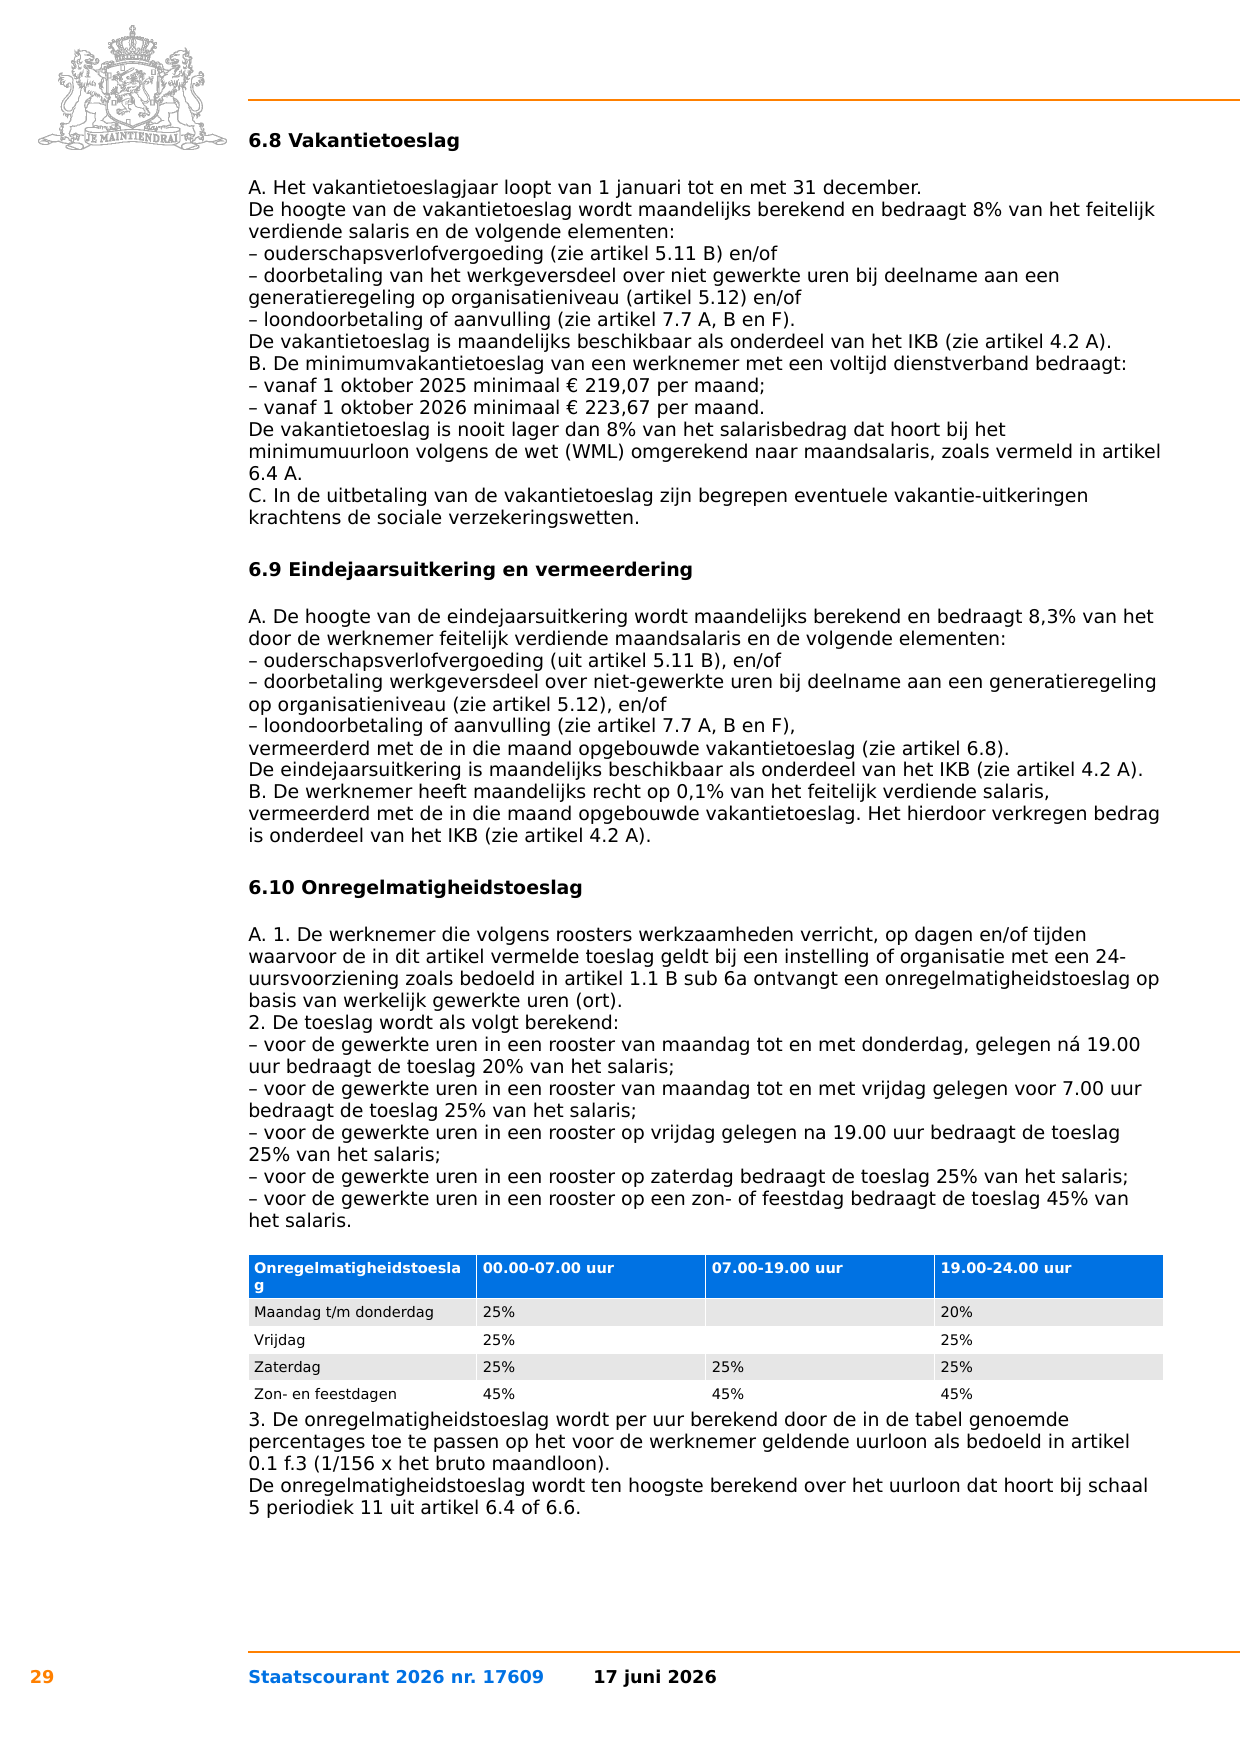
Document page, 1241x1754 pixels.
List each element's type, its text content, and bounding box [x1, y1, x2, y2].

table_cell 25% [706, 1354, 934, 1380]
subtitle 6.9 Eindejaarsuitkering en vermeerdering [248, 558, 1163, 581]
table_cell 25% [477, 1354, 705, 1380]
text – vanaf 1 oktober 2025 minimaal € 219,07 per maand; [248, 375, 1163, 397]
subtitle 6.8 Vakantietoeslag [248, 130, 1163, 152]
table_cell [706, 1299, 934, 1326]
text De vakantietoeslag is nooit lager dan 8% van het salarisbedrag dat hoort bij het minimumuurloon volgens de wet (WML) omgerekend naar maandsalaris, zoals vermeld in artikel 6.4 A. [248, 419, 1163, 484]
text – voor de gewerkte uren in een rooster op een zon- of feestdag bedraagt de toeslag 45% van het salaris. [248, 1188, 1163, 1232]
table_header 00.00-07.00 uur [477, 1255, 705, 1298]
table_cell 45% [935, 1381, 1163, 1408]
table_cell Vrijdag [249, 1327, 476, 1353]
text – voor de gewerkte uren in een rooster van maandag tot en met donderdag, gelegen ná 19.00 uur bedraagt de toeslag 20% van het salaris; [248, 1034, 1163, 1078]
text – ouderschapsverlofvergoeding (uit artikel 5.11 B), en/of [248, 649, 1163, 671]
text A. Het vakantietoeslagjaar loopt van 1 januari tot en met 31 december. [248, 177, 1163, 199]
text C. In de uitbetaling van de vakantietoeslag zijn begrepen eventuele vakantie-uitkeringen krachtens de sociale verzekeringswetten. [248, 484, 1163, 528]
table_cell Maandag t/m donderdag [249, 1299, 476, 1326]
table_cell Zon- en feestdagen [249, 1381, 476, 1408]
text – voor de gewerkte uren in een rooster op vrijdag gelegen na 19.00 uur bedraagt de toeslag 25% van het salaris; [248, 1122, 1163, 1166]
table_cell 25% [935, 1354, 1163, 1380]
text – loondoorbetaling of aanvulling (zie artikel 7.7 A, B en F). [248, 309, 1163, 331]
table_cell [706, 1327, 934, 1353]
text – doorbetaling van het werkgeversdeel over niet gewerkte uren bij deelname aan een generatieregeling op organisatieniveau (artikel 5.12) en/of [248, 265, 1163, 309]
text – vanaf 1 oktober 2026 minimaal € 223,67 per maand. [248, 397, 1163, 419]
text De hoogte van de vakantietoeslag wordt maandelijks berekend en bedraagt 8% van het feitelijk verdiende salaris en de volgende elementen: [248, 199, 1163, 243]
text – voor de gewerkte uren in een rooster van maandag tot en met vrijdag gelegen voor 7.00 uur bedraagt de toeslag 25% van het salaris; [248, 1078, 1163, 1122]
table_cell 25% [935, 1327, 1163, 1353]
text vermeerderd met de in die maand opgebouwde vakantietoeslag (zie artikel 6.8). [248, 737, 1163, 759]
text De vakantietoeslag is maandelijks beschikbaar als onderdeel van het IKB (zie artikel 4.2 A). [248, 331, 1163, 353]
text – ouderschapsverlofvergoeding (zie artikel 5.11 B) en/of [248, 243, 1163, 265]
text A. 1. De werknemer die volgens roosters werkzaamheden verricht, op dagen en/of tijden waarvoor de in dit artikel vermelde toeslag geldt bij een instelling of organisatie met een 24-uursvoorziening zoals bedoeld in artikel 1.1 B sub 6a ontvangt een onregelmatigheidstoeslag op basis van werkelijk gewerkte uren (ort). [248, 924, 1163, 1012]
text – doorbetaling werkgeversdeel over niet-gewerkte uren bij deelname aan een generatieregeling op organisatieniveau (zie artikel 5.12), en/of [248, 671, 1163, 715]
table_header Onregelmatigheidstoeslag [249, 1255, 476, 1298]
table_header 19.00-24.00 uur [935, 1255, 1163, 1298]
table_cell 25% [477, 1327, 705, 1353]
text 2. De toeslag wordt als volgt berekend: [248, 1012, 1163, 1034]
text – voor de gewerkte uren in een rooster op zaterdag bedraagt de toeslag 25% van het salaris; [248, 1166, 1163, 1188]
table_cell 45% [477, 1381, 705, 1408]
table_cell 20% [935, 1299, 1163, 1326]
text De eindejaarsuitkering is maandelijks beschikbaar als onderdeel van het IKB (zie artikel 4.2 A). [248, 759, 1163, 781]
picture [38, 25, 227, 150]
table_cell Zaterdag [249, 1354, 476, 1380]
table_header 07.00-19.00 uur [706, 1255, 934, 1298]
text B. De minimumvakantietoeslag van een werknemer met een voltijd dienstverband bedraagt: [248, 353, 1163, 375]
table_cell 25% [477, 1299, 705, 1326]
table_cell 45% [706, 1381, 934, 1408]
text De onregelmatigheidstoeslag wordt ten hoogste berekend over het uurloon dat hoort bij schaal 5 periodiek 11 uit artikel 6.4 of 6.6. [248, 1475, 1163, 1519]
text – loondoorbetaling of aanvulling (zie artikel 7.7 A, B en F), [248, 715, 1163, 737]
text B. De werknemer heeft maandelijks recht op 0,1% van het feitelijk verdiende salaris, vermeerderd met de in die maand opgebouwde vakantietoeslag. Het hierdoor verkregen bedrag is onderdeel van het IKB (zie artikel 4.2 A). [248, 781, 1163, 847]
subtitle 6.10 Onregelmatigheidstoeslag [248, 877, 1163, 899]
text 3. De onregelmatigheidstoeslag wordt per uur berekend door de in de tabel genoemde percentages toe te passen op het voor de werknemer geldende uurloon als bedoeld in artikel 0.1 f.3 (1/156 x het bruto maandloon). [248, 1409, 1163, 1475]
text A. De hoogte van de eindejaarsuitkering wordt maandelijks berekend en bedraagt 8,3% van het door de werknemer feitelijk verdiende maandsalaris en de volgende elementen: [248, 606, 1163, 649]
